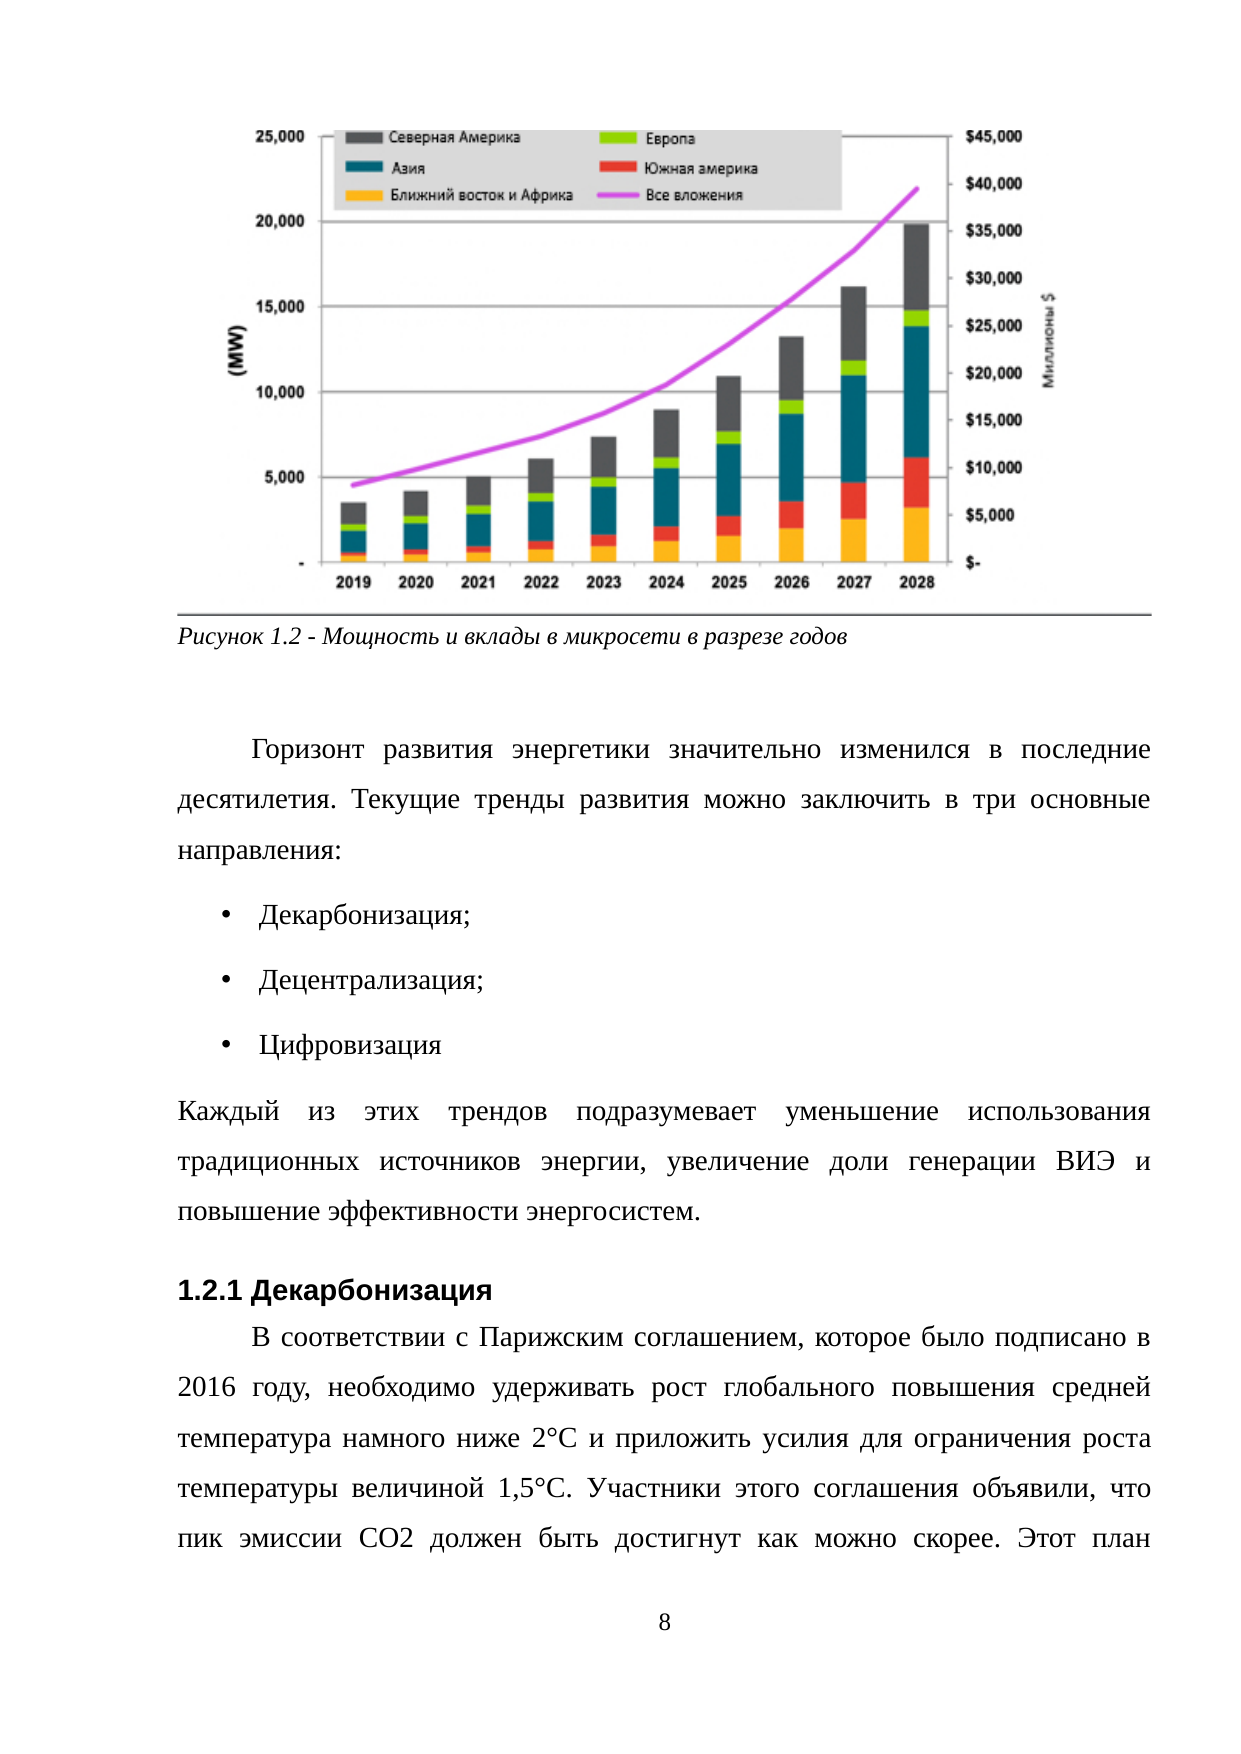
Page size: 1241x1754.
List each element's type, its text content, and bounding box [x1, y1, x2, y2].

subtitle 1.2.1 Декарбонизация [177, 1273, 1152, 1307]
list Цифровизация [221, 1027, 1152, 1061]
list Декарбонизация; [221, 897, 1152, 931]
text В соответствии с Парижским соглашением, которое было подписано в 2016 году, необходимо удерживать рост глобального повышения средней температура намного ниже 2°C и приложить усилия для ограничения роста температуры величиной 1,5°С. Участники этого соглашения объявили, что пик эмиссии CO2 должен быть достигнут как можно скорее. Этот план [177, 1319, 1152, 1554]
text Горизонт развития энергетики значительно изменился в последние десятилетия. Текущие тренды развития можно заключить в три основные направления: [177, 731, 1152, 866]
list Децентрализация; [221, 962, 1152, 996]
picture [177, 130, 1152, 616]
text Каждый из этих трендов подразумевает уменьшение использования традиционных источников энергии, увеличение доли генерации ВИЭ и повышение эффективности энергосистем. [177, 1093, 1152, 1227]
text Рисунок 1.2 - Мощность и вклады в микросети в разрезе годов [177, 616, 1152, 649]
